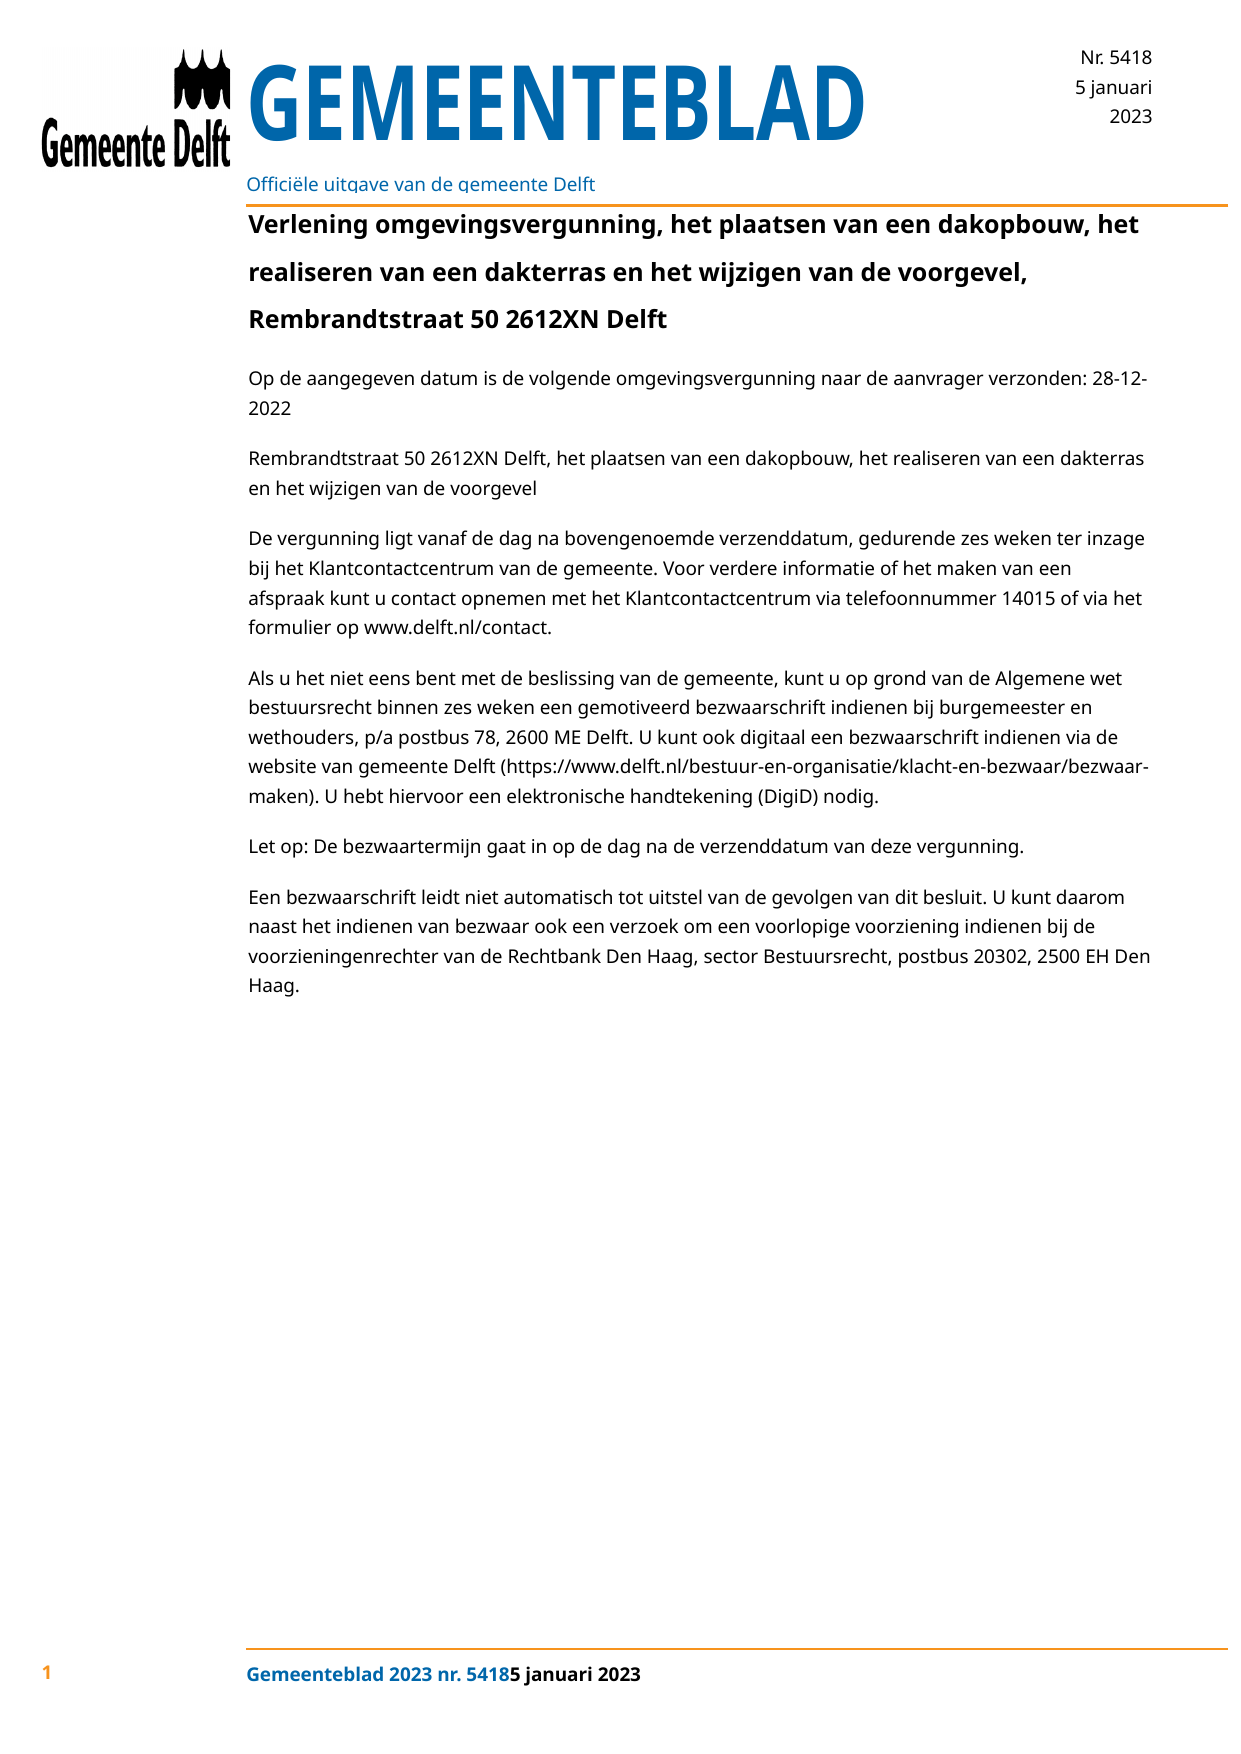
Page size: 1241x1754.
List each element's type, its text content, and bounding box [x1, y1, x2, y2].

text Let op: De bezwaartermijn gaat in op de dag na de verzenddatum van deze vergunning. [248, 833, 1152, 859]
picture [41, 47, 231, 172]
text Als u het niet eens bent met de beslissing van de gemeente, kunt u op grond van de Algemene wet bestuursrecht binnen zes weken een gemotiveerd bezwaarschrift indienen bij burgemeester en wethouders, p/a postbus 78, 2600 ME Delft. U kunt ook digitaal een bezwaarschrift indienen via de website van gemeente Delft (https://www.delft.nl/bestuur-en-organisatie/klacht-en-bezwaar/bezwaar-maken). U hebt hiervoor een elektronische handtekening (DigiD) nodig. [248, 665, 1152, 809]
text Een bezwaarschrift leidt niet automatisch tot uitstel van de gevolgen van dit besluit. U kunt daarom naast het indienen van bezwaar ook een verzoek om een voorlopige voorziening indienen bij de voorzieningenrechter van de Rechtbank Den Haag, sector Bestuursrecht, postbus 20302, 2500 EH Den Haag. [248, 884, 1152, 998]
text Verlening omgevingsvergunning, het plaatsen van een dakopbouw, het realiseren van een dakterras en het wijzigen van de voorgevel, Rembrandtstraat 50 2612XN Delft [248, 207, 1152, 336]
text Op de aangegeven datum is de volgende omgevingsvergunning naar de aanvrager verzonden: 28-12-2022 [248, 366, 1152, 421]
text De vergunning ligt vanaf de dag na bovengenoemde verzenddatum, gedurende zes weken ter inzage bij het Klantcontactcentrum van de gemeente. Voor verdere informatie of het maken van een afspraak kunt u contact opnemen met het Klantcontactcentrum via telefoonnummer 14015 of via het formulier op www.delft.nl/contact. [248, 526, 1152, 640]
text Rembrandtstraat 50 2612XN Delft, het plaatsen van een dakopbouw, het realiseren van een dakterras en het wijzigen van de voorgevel [248, 446, 1152, 501]
